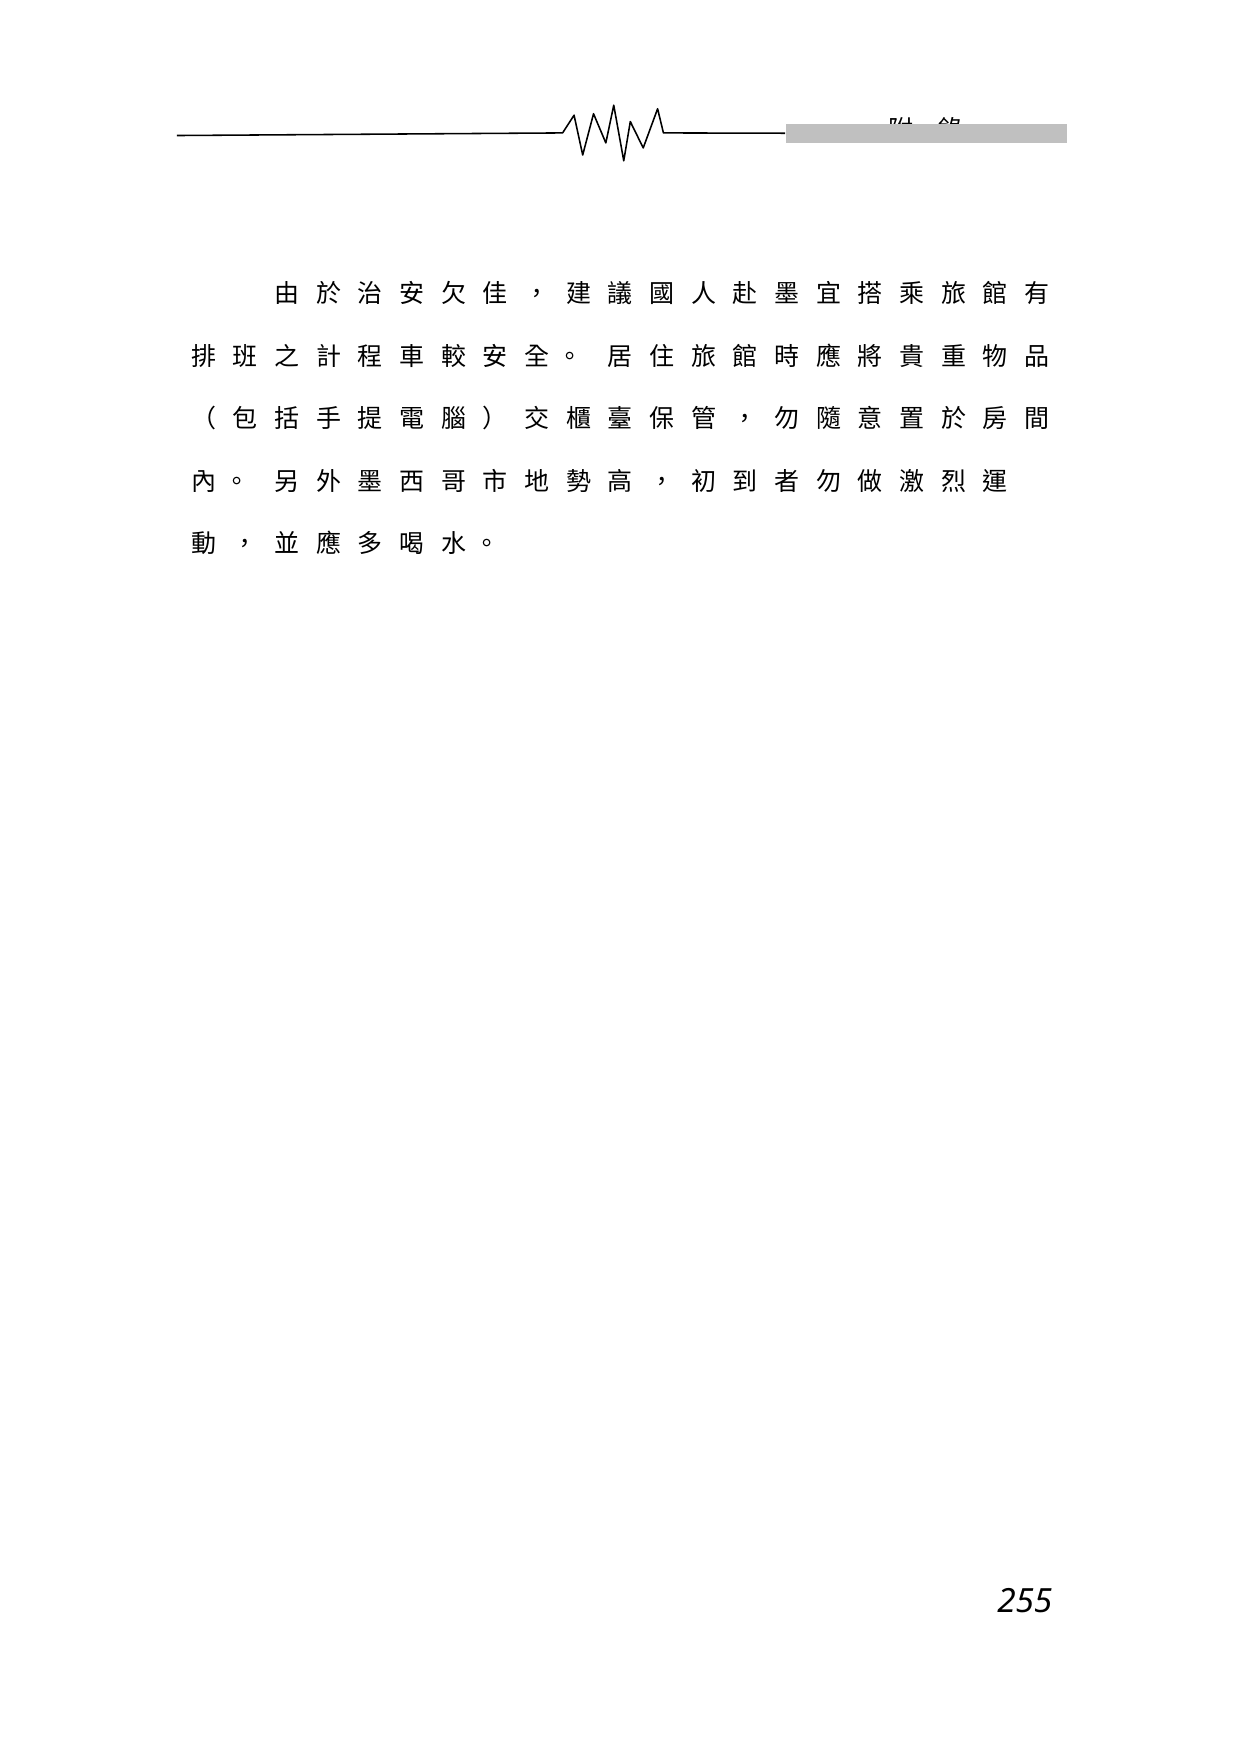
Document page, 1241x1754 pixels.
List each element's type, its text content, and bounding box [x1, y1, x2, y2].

text 由於治安欠佳，建議國人赴墨宜搭乘旅館有排班之計程車較安全。居住旅館時應將貴重物品（包括手提電腦）交櫃臺保管，勿隨意置於房間內。另外墨西哥市地勢高，初到者勿做激烈運動，並應多喝水。 [183, 250, 1058, 563]
